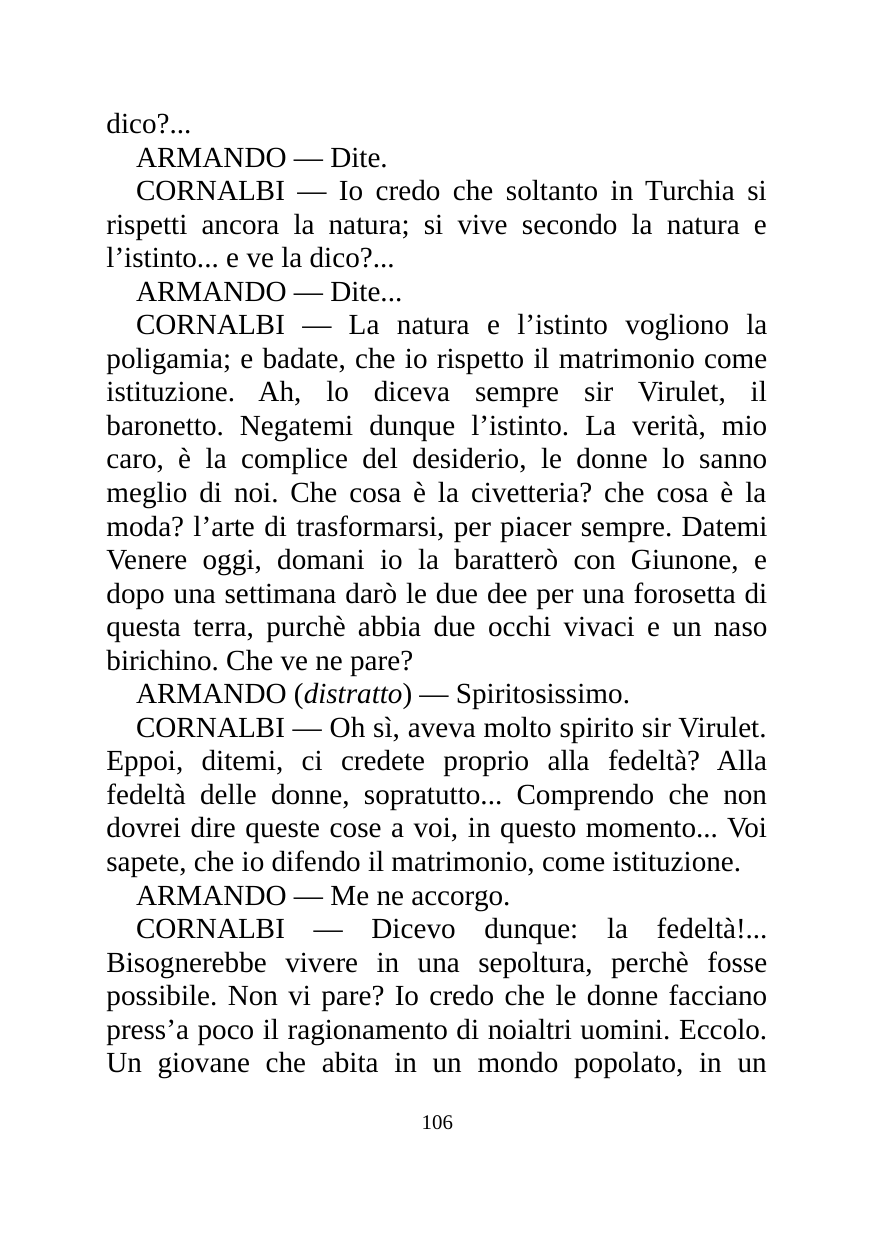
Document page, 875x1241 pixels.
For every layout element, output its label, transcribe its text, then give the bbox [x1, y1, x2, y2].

text CORNALBI — Io credo che soltanto in Turchia si rispetti ancora la natura; si vive secondo la natura e l’istinto... e ve la dico?... [106, 173, 768, 274]
text CORNALBI — Dicevo dunque: la fedeltà!... Bisognerebbe vivere in una sepoltura, perchè fosse possibile. Non vi pare? Io credo che le donne facciano press’a poco il ragionamento di noialtri uomini. Eccolo. Un giovane che abita in un mondo popolato, in un [106, 911, 768, 1079]
text ARMANDO (distratto) — Spiritosissimo. [106, 676, 768, 710]
text ARMANDO — Me ne accorgo. [106, 878, 768, 911]
text dico?... [106, 106, 768, 140]
text ARMANDO — Dite. [106, 140, 768, 173]
text ARMANDO — Dite... [106, 274, 768, 307]
text CORNALBI — Oh sì, aveva molto spirito sir Virulet. Eppoi, ditemi, ci credete proprio alla fedeltà? Alla fedeltà delle donne, sopratutto... Comprendo che non dovrei dire queste cose a voi, in questo momento... Voi sapete, che io difendo il matrimonio, come istituzione. [106, 710, 768, 878]
text CORNALBI — La natura e l’istinto vogliono la poligamia; e badate, che io rispetto il matrimonio come istituzione. Ah, lo diceva sempre sir Virulet, il baronetto. Negatemi dunque l’istinto. La verità, mio caro, è la complice del desiderio, le donne lo sanno meglio di noi. Che cosa è la civetteria? che cosa è la moda? l’arte di trasformarsi, per piacer sempre. Datemi Venere oggi, domani io la baratterò con Giunone, e dopo una settimana darò le due dee per una forosetta di questa terra, purchè abbia due occhi vivaci e un naso birichino. Che ve ne pare? [106, 307, 768, 676]
